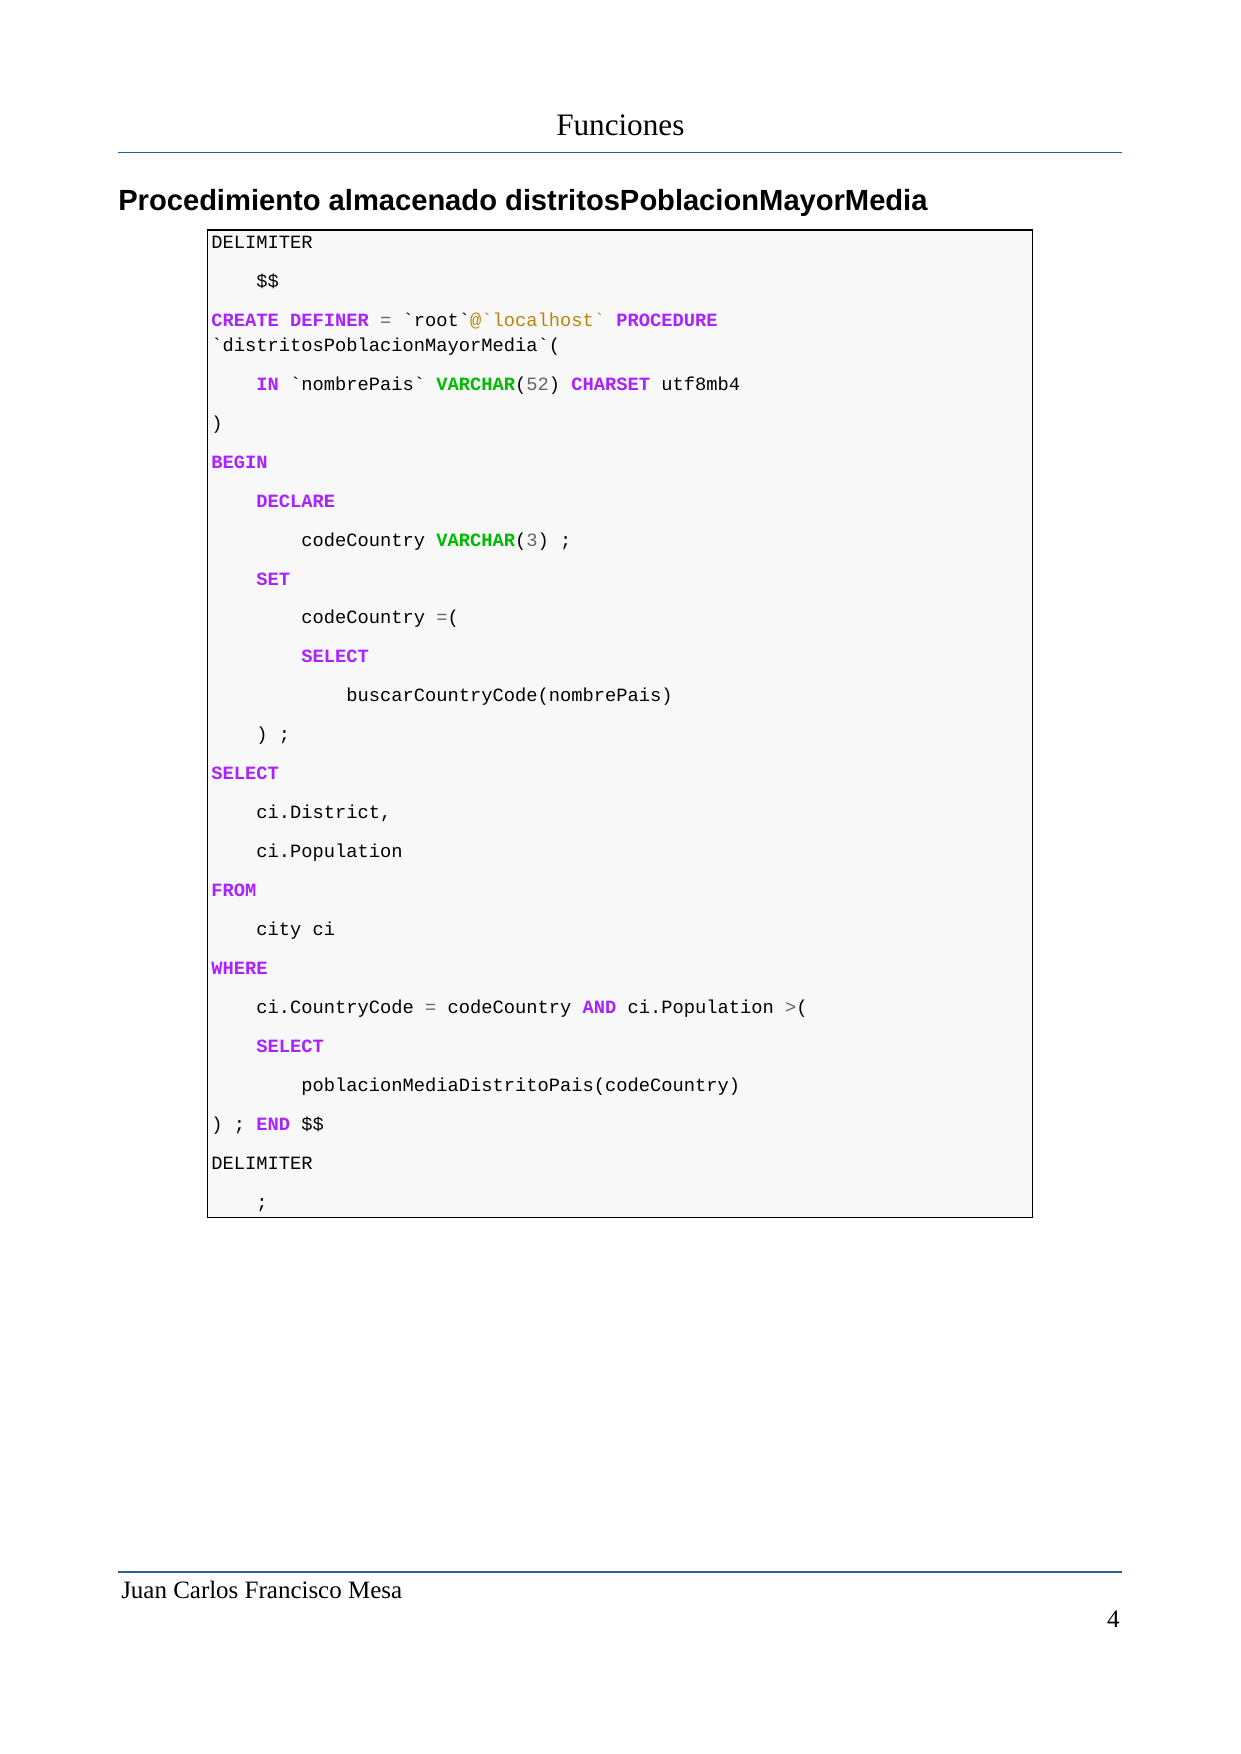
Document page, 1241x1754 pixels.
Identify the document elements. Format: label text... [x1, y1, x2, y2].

text CREATE DEFINER = `root`@`localhost` PROCEDURE `distritosPoblacionMayorMedia`( [208, 307, 1032, 357]
text ) ; END $$ [208, 1110, 1032, 1136]
subtitle Procedimiento almacenado distritosPoblacionMayorMedia [118, 183, 1122, 216]
text FROM [208, 877, 1032, 902]
text BEGIN [208, 448, 1032, 474]
text codeCountry =( [208, 604, 1032, 629]
text DELIMITER [208, 231, 1032, 254]
text DELIMITER [208, 1149, 1032, 1175]
text $$ [208, 268, 1032, 293]
text codeCountry VARCHAR(3) ; [208, 526, 1032, 552]
text SELECT [208, 1032, 1032, 1058]
text city ci [208, 916, 1032, 941]
text ci.District, [208, 799, 1032, 824]
text DECLARE [208, 487, 1032, 513]
text ci.Population [208, 838, 1032, 863]
text WHERE [208, 954, 1032, 980]
text poblacionMediaDistritoPais(codeCountry) [208, 1071, 1032, 1097]
text SELECT [208, 760, 1032, 785]
text ; [208, 1188, 1032, 1217]
text buscarCountryCode(nombrePais) [208, 682, 1032, 707]
text IN `nombrePais` VARCHAR(52) CHARSET utf8mb4 [208, 370, 1032, 396]
text ) [208, 409, 1032, 435]
text SELECT [208, 643, 1032, 668]
text ) ; [208, 721, 1032, 746]
text ci.CountryCode = codeCountry AND ci.Population >( [208, 993, 1032, 1019]
text SET [208, 565, 1032, 591]
